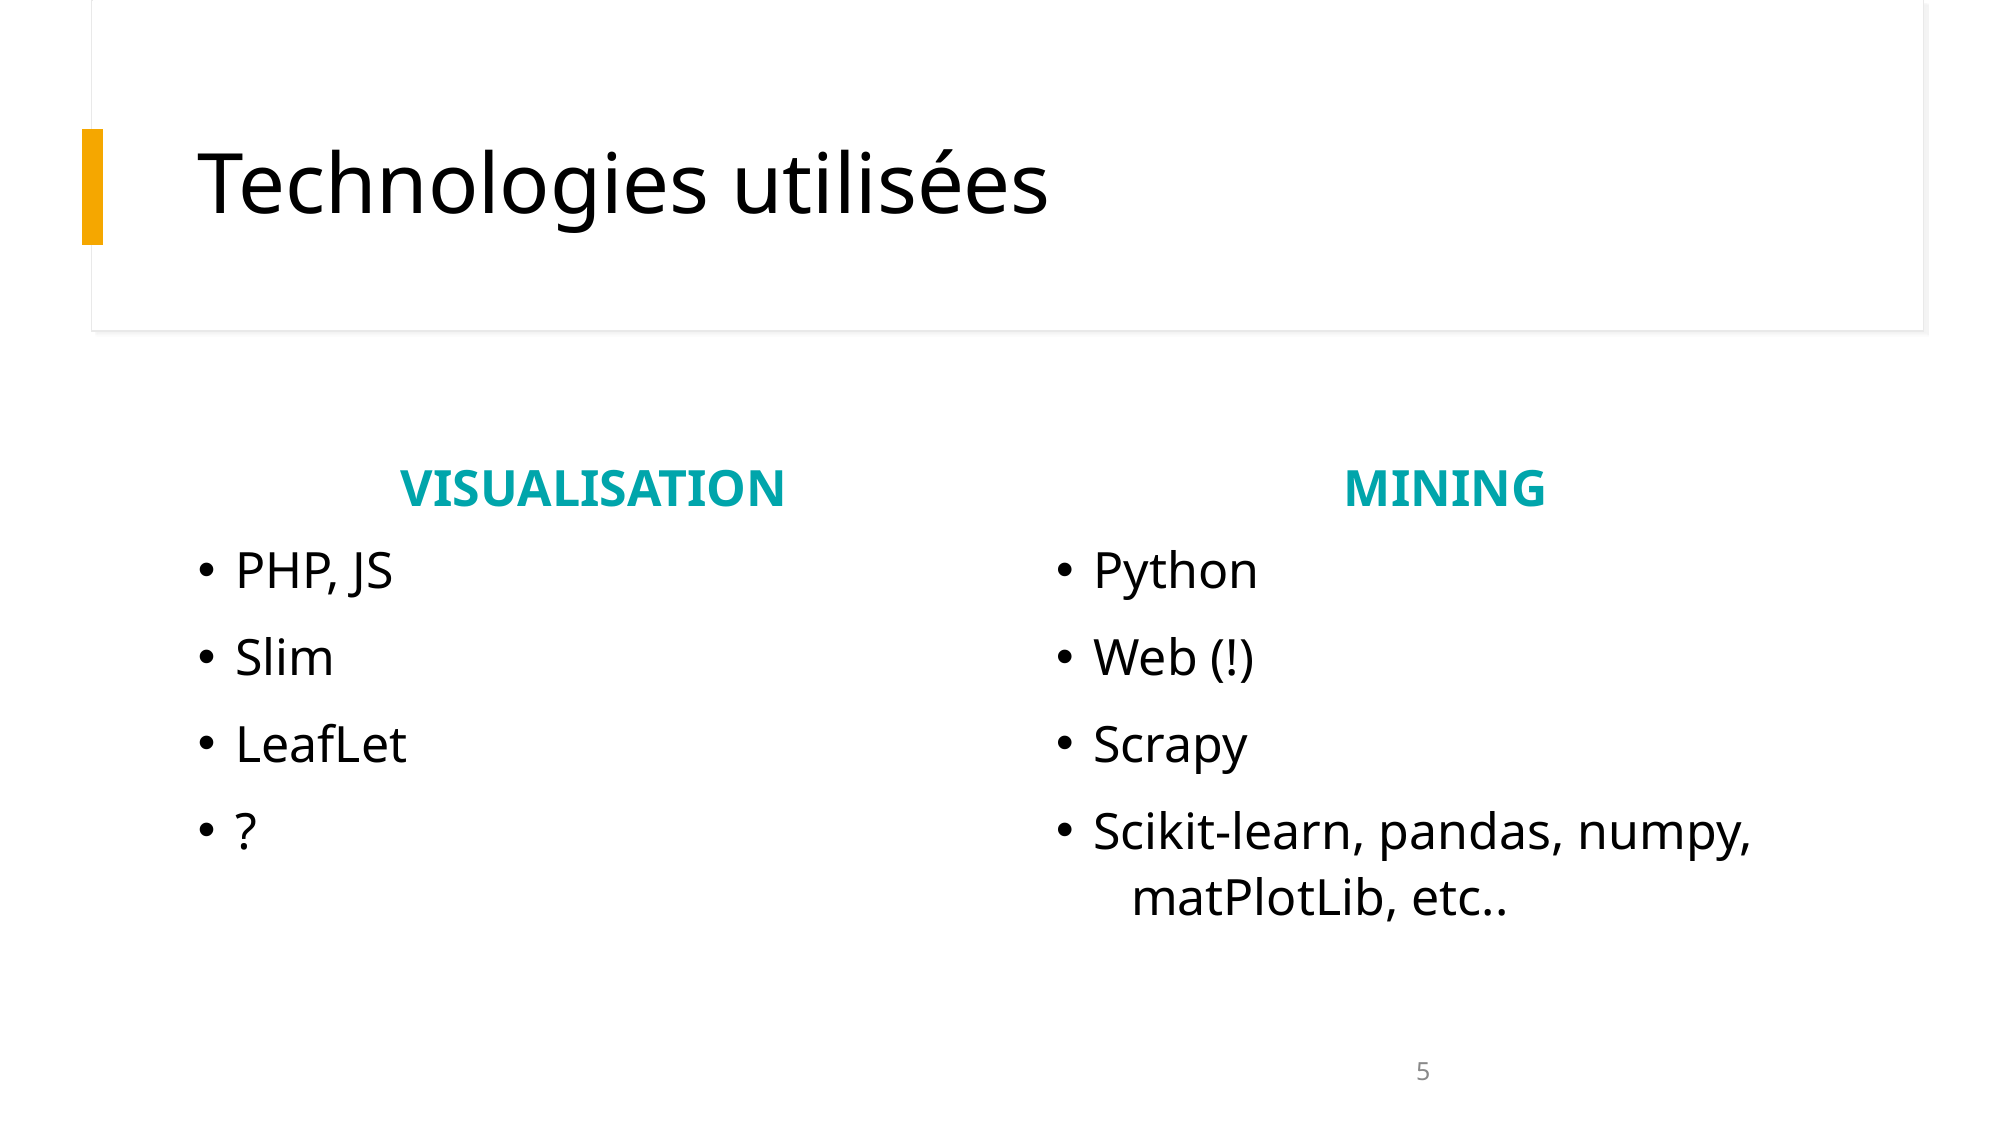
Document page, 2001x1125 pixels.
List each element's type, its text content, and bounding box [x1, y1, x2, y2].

list PHP, JS Slim LeafLet ? [183, 525, 994, 1013]
list MINING [1041, 389, 1852, 525]
text_box [1401, 1042, 1852, 1103]
title Technologies utilisées [183, 90, 1852, 284]
list VISUALISATION [183, 389, 994, 525]
list Python Web (!) Scrapy Scikit-learn, pandas, numpy, matPlotLib, etc.. [1041, 525, 1852, 1013]
